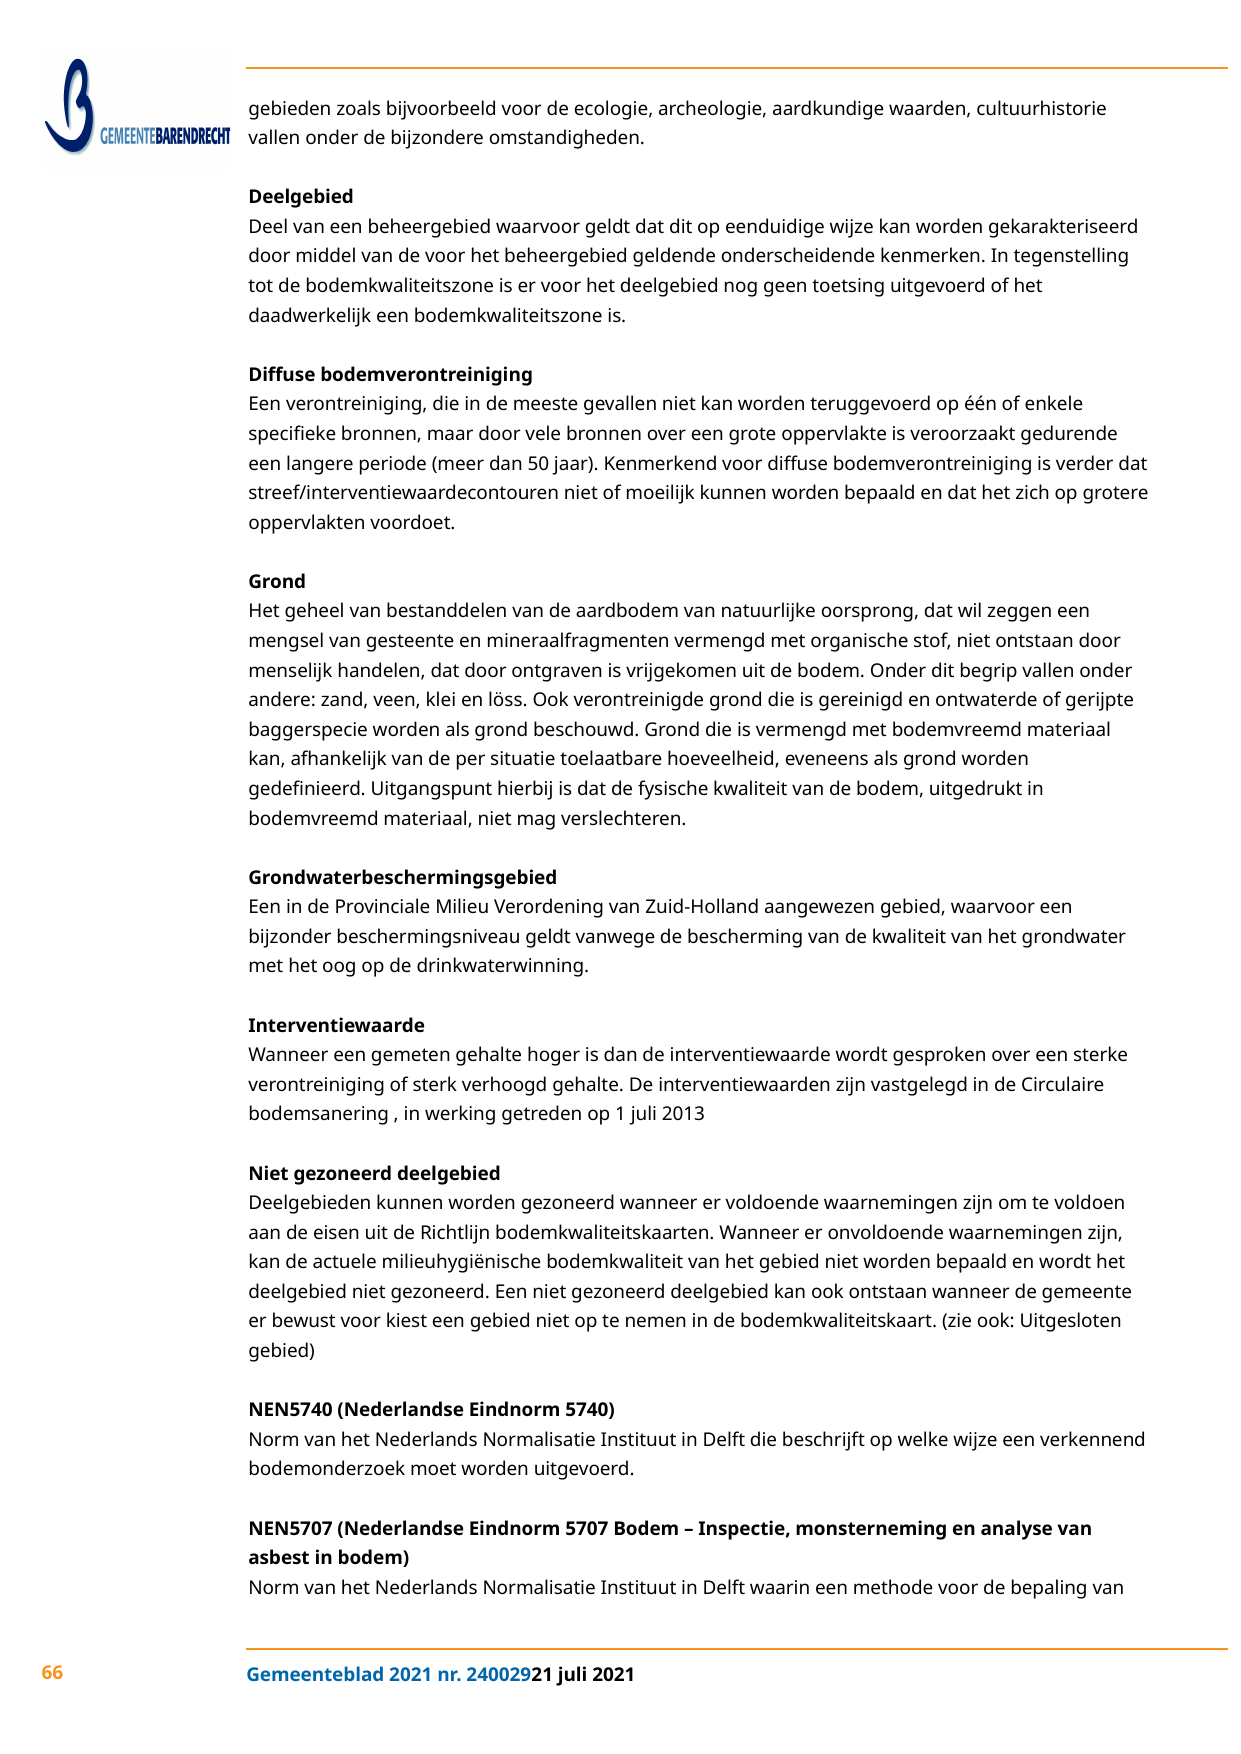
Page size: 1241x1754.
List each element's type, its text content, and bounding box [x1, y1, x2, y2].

picture [41, 47, 231, 172]
text Norm van het Nederlands Normalisatie Instituut in Delft waarin een methode voor de bepaling van [248, 1574, 1152, 1600]
text Deel van een beheergebied waarvoor geldt dat dit op eenduidige wijze kan worden gekarakteriseerd door middel van de voor het beheergebied geldende onderscheidende kenmerken. In tegenstelling tot de bodemkwaliteitszone is er voor het deelgebied nog geen toetsing uitgevoerd of het daadwerkelijk een bodemkwaliteitszone is. [248, 213, 1152, 328]
text Een verontreiniging, die in de meeste gevallen niet kan worden teruggevoerd op één of enkele specifieke bronnen, maar door vele bronnen over een grote oppervlakte is veroorzaakt gedurende een langere periode (meer dan 50 jaar). Kenmerkend voor diffuse bodemverontreiniging is verder dat streef/interventiewaardecontouren niet of moeilijk kunnen worden bepaald en dat het zich op grotere oppervlakten voordoet. [248, 391, 1152, 535]
text Het geheel van bestanddelen van de aardbodem van natuurlijke oorsprong, dat wil zeggen een mengsel van gesteente en mineraalfragmenten vermengd met organische stof, niet ontstaan door menselijk handelen, dat door ontgraven is vrijgekomen uit de bodem. Onder dit begrip vallen onder andere: zand, veen, klei en löss. Ook verontreinigde grond die is gereinigd en ontwaterde of gerijpte baggerspecie worden als grond beschouwd. Grond die is vermengd met bodemvreemd materiaal kan, afhankelijk van de per situatie toelaatbare hoeveelheid, eveneens als grond worden gedefinieerd. Uitgangspunt hierbij is dat de fysische kwaliteit van de bodem, uitgedrukt in bodemvreemd materiaal, niet mag verslechteren. [248, 598, 1152, 831]
text Interventiewaarde [248, 1012, 1152, 1038]
text Diffuse bodemverontreiniging [248, 361, 1152, 387]
text NEN5740 (Nederlandse Eindnorm 5740) [248, 1396, 1152, 1422]
text Grond [248, 568, 1152, 594]
text Een in de Provinciale Milieu Verordening van Zuid-Holland aangewezen gebied, waarvoor een bijzonder beschermingsniveau geldt vanwege de bescherming van de kwaliteit van het grondwater met het oog op de drinkwaterwinning. [248, 893, 1152, 978]
text Niet gezoneerd deelgebied [248, 1160, 1152, 1186]
text Wanneer een gemeten gehalte hoger is dan de interventiewaarde wordt gesproken over een sterke verontreiniging of sterk verhoogd gehalte. De interventiewaarden zijn vastgelegd in de Circulaire bodemsanering , in werking getreden op 1 juli 2013 [248, 1041, 1152, 1126]
text NEN5707 (Nederlandse Eindnorm 5707 Bodem – Inspectie, monsterneming en analyse van asbest in bodem) [248, 1515, 1152, 1570]
text gebieden zoals bijvoorbeeld voor de ecologie, archeologie, aardkundige waarden, cultuurhistorie vallen onder de bijzondere omstandigheden. [248, 95, 1152, 150]
text Deelgebieden kunnen worden gezoneerd wanneer er voldoende waarnemingen zijn om te voldoen aan de eisen uit de Richtlijn bodemkwaliteitskaarten. Wanneer er onvoldoende waarnemingen zijn, kan de actuele milieuhygiënische bodemkwaliteit van het gebied niet worden bepaald en wordt het deelgebied niet gezoneerd. Een niet gezoneerd deelgebied kan ook ontstaan wanneer de gemeente er bewust voor kiest een gebied niet op te nemen in de bodemkwaliteitskaart. (zie ook: Uitgesloten gebied) [248, 1189, 1152, 1363]
text Norm van het Nederlands Normalisatie Instituut in Delft die beschrijft op welke wijze een verkennend bodemonderzoek moet worden uitgevoerd. [248, 1426, 1152, 1481]
text Deelgebied [248, 183, 1152, 209]
text Grondwaterbeschermingsgebied [248, 864, 1152, 890]
